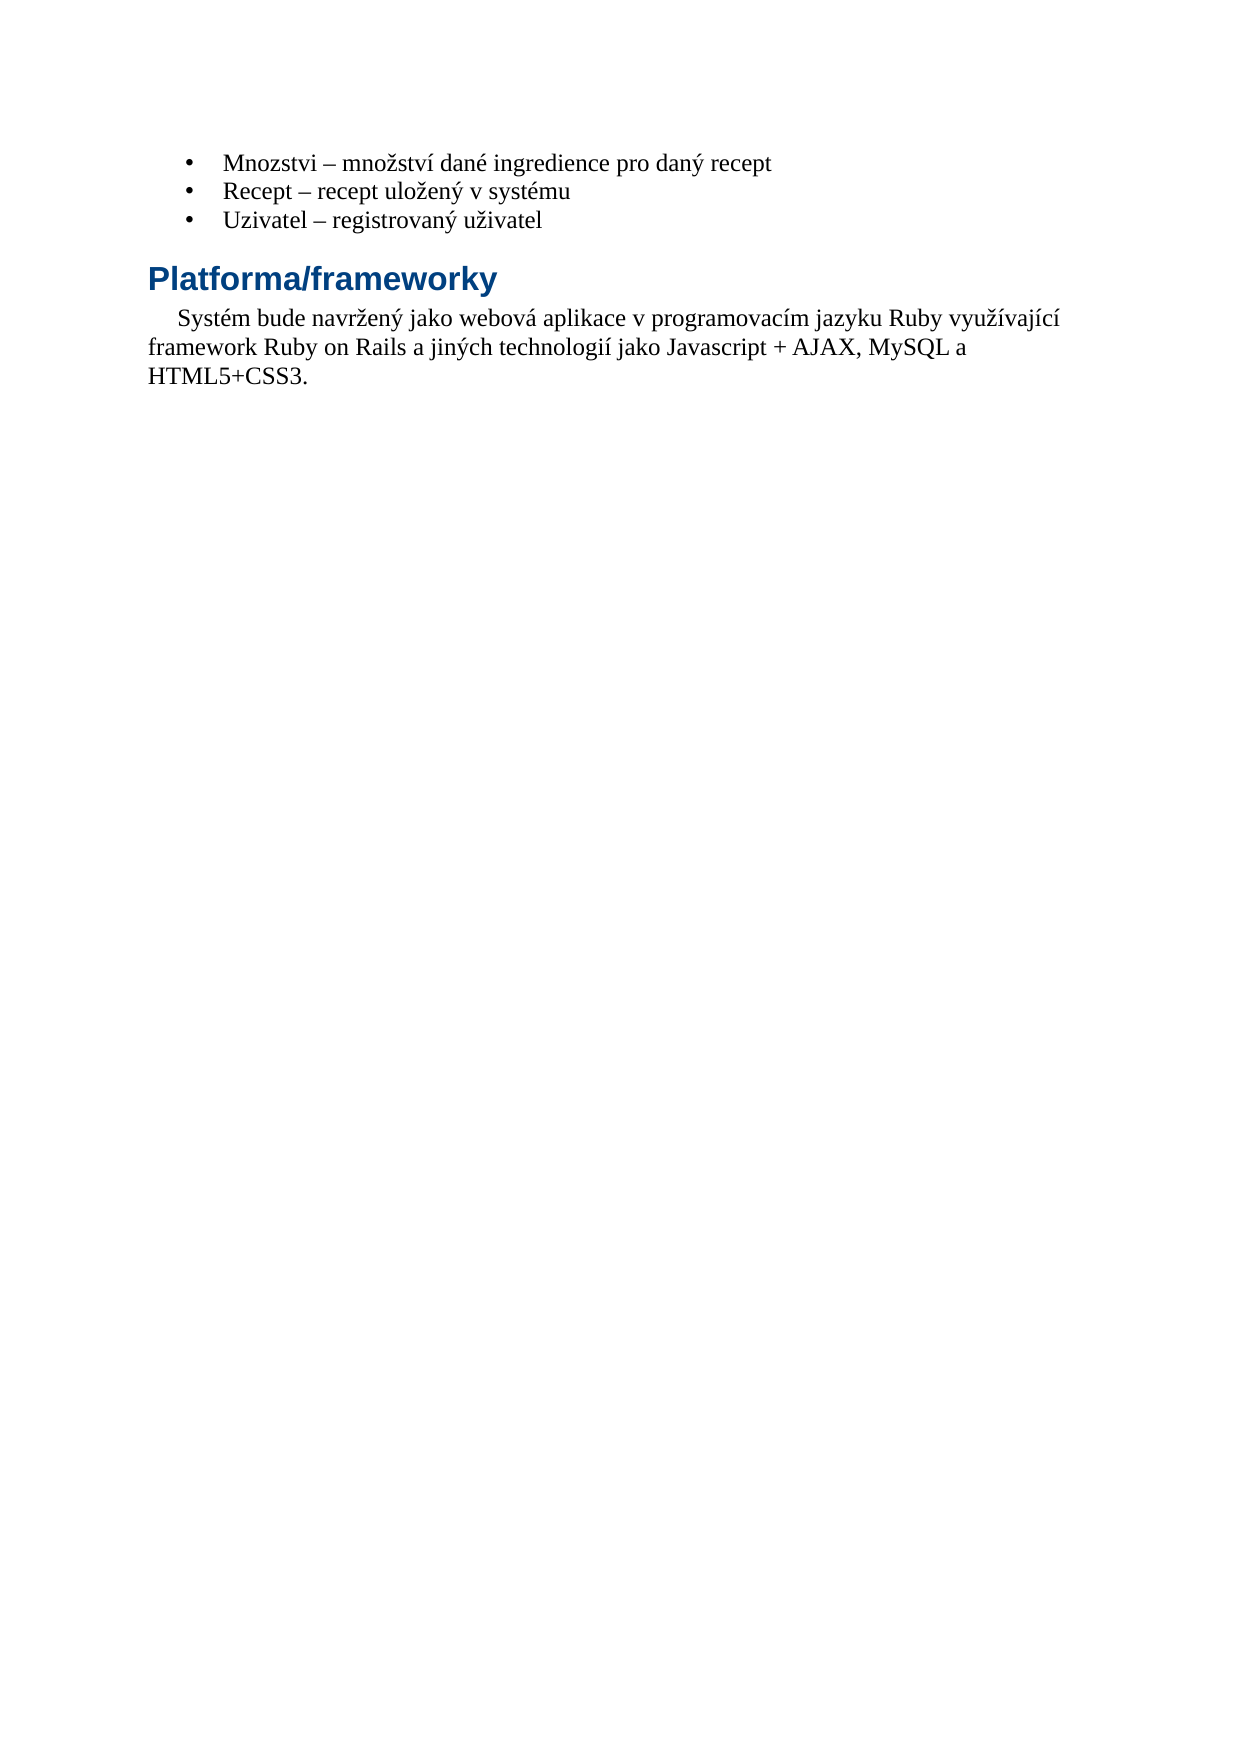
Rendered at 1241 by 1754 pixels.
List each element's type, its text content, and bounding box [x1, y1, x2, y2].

list Mnozstvi – množství dané ingredience pro daný recept [185, 148, 1093, 176]
subtitle Platforma/frameworky [148, 259, 1093, 297]
list Uzivatel – registrovaný uživatel [185, 205, 1093, 234]
list Recept – recept uložený v systému [185, 176, 1093, 205]
text Systém bude navržený jako webová aplikace v programovacím jazyku Ruby využívající framework Ruby on Rails a jiných technologií jako Javascript + AJAX, MySQL a HTML5+CSS3. [148, 303, 1093, 390]
